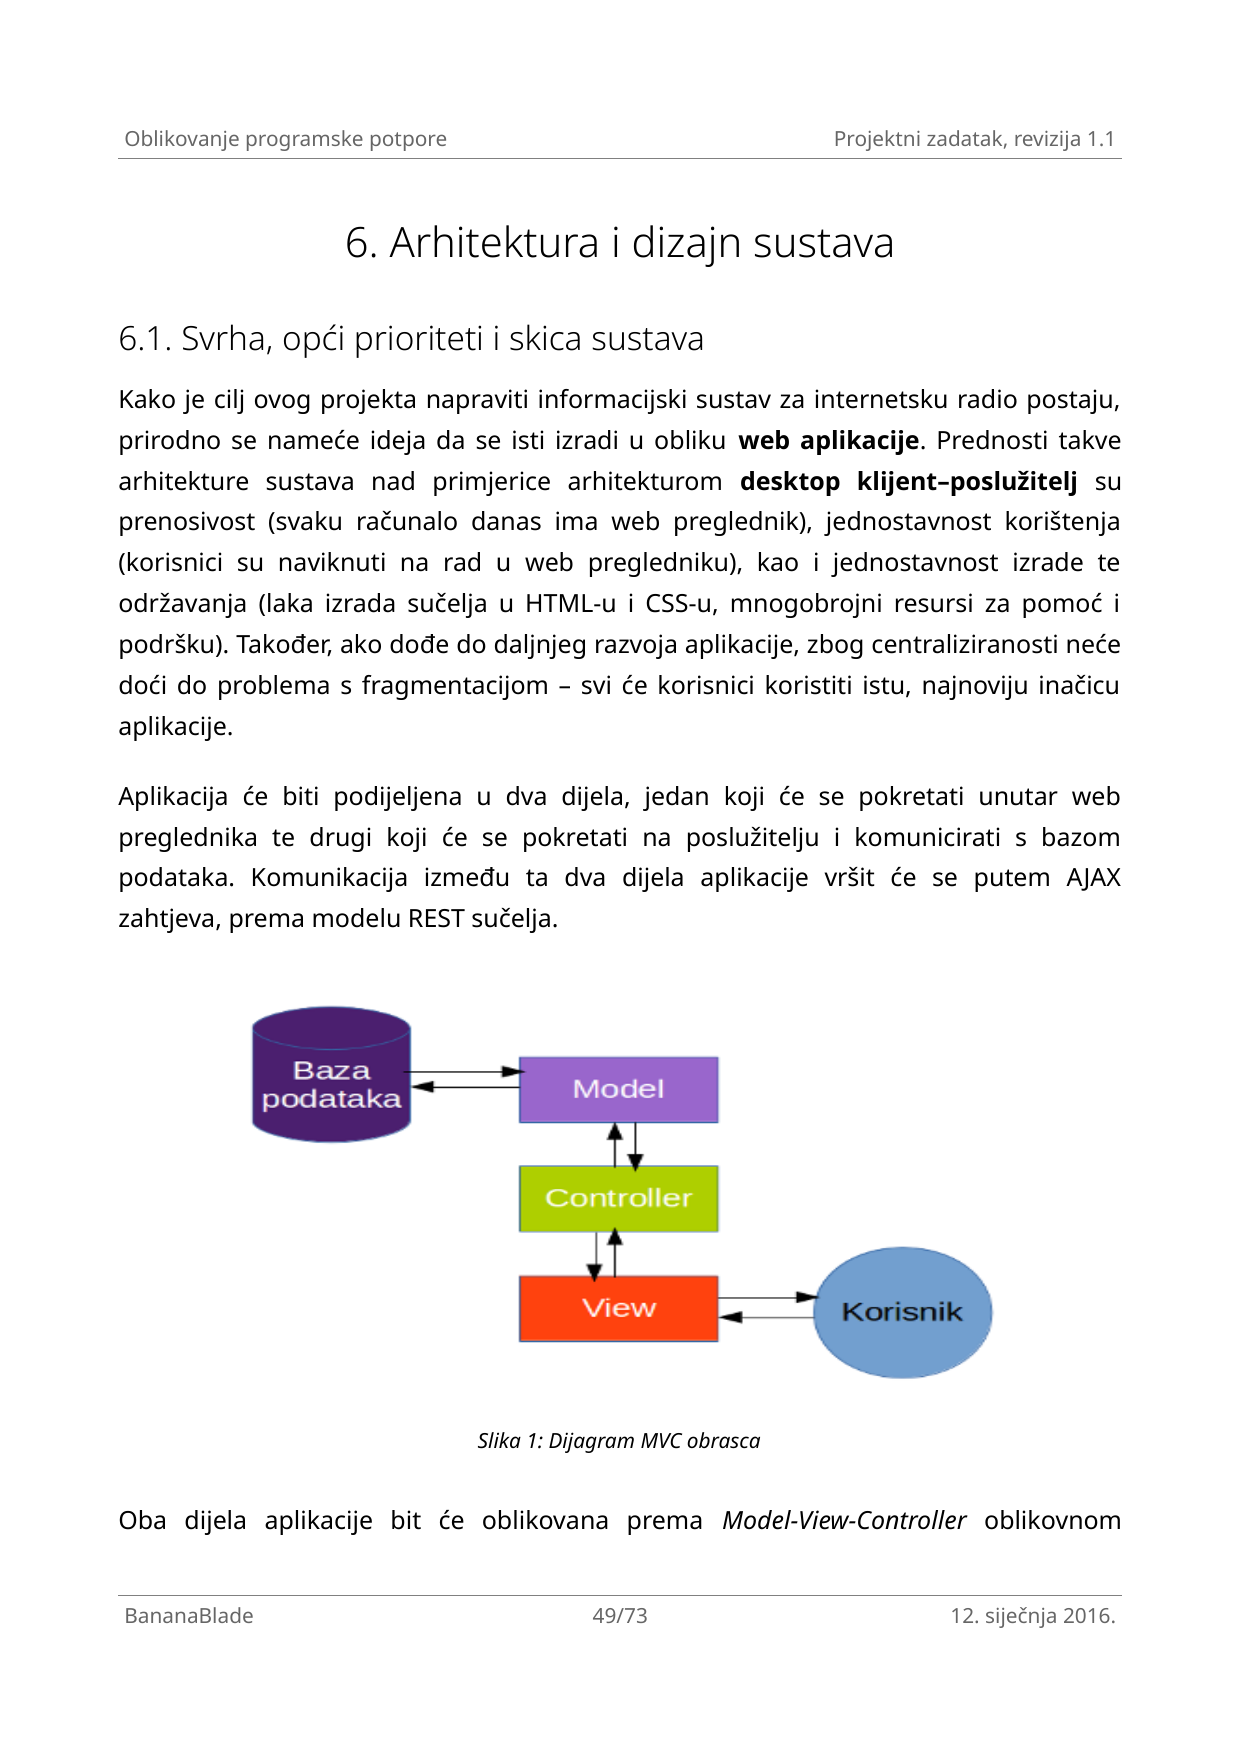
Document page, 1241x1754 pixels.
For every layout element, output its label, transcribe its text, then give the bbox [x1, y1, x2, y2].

text Slika 1: Dijagram MVC obrasca [221, 1421, 1019, 1455]
text Oba dijela aplikacije bit će oblikovana prema Model-View-Controller oblikovnom [118, 971, 1122, 1536]
subtitle 6.1. Svrha, opći prioriteti i skica sustava [118, 314, 1122, 360]
subtitle 6. Arhitektura i dizajn sustava [118, 213, 1122, 270]
picture [201, 983, 1039, 1421]
text Aplikacija će biti podijeljena u dva dijela, jedan koji će se pokretati unutar web preglednika te drugi koji će se pokretati na poslužitelju i komunicirati s bazom podataka. Komunikacija između ta dva dijela aplikacije vršit će se putem AJAX zahtjeva, prema modelu REST sučelja. [118, 778, 1122, 935]
text Kako je cilj ovog projekta napraviti informacijski sustav za internetsku radio postaju, prirodno se nameće ideja da se isti izradi u obliku web aplikacije. Prednosti takve arhitekture sustava nad primjerice arhitekturom desktop klijent–poslužitelj su prenosivost (svaku računalo danas ima web preglednik), jednostavnost korištenja (korisnici su naviknuti na rad u web pregledniku), kao i jednostavnost izrade te održavanja (laka izrada sučelja u HTML-u i CSS-u, mnogobrojni resursi za pomoć i podršku). Također, ako dođe do daljnjeg razvoja aplikacije, zbog centraliziranosti neće doći do problema s fragmentacijom – svi će korisnici koristiti istu, najnoviju inačicu aplikacije. [118, 381, 1122, 742]
